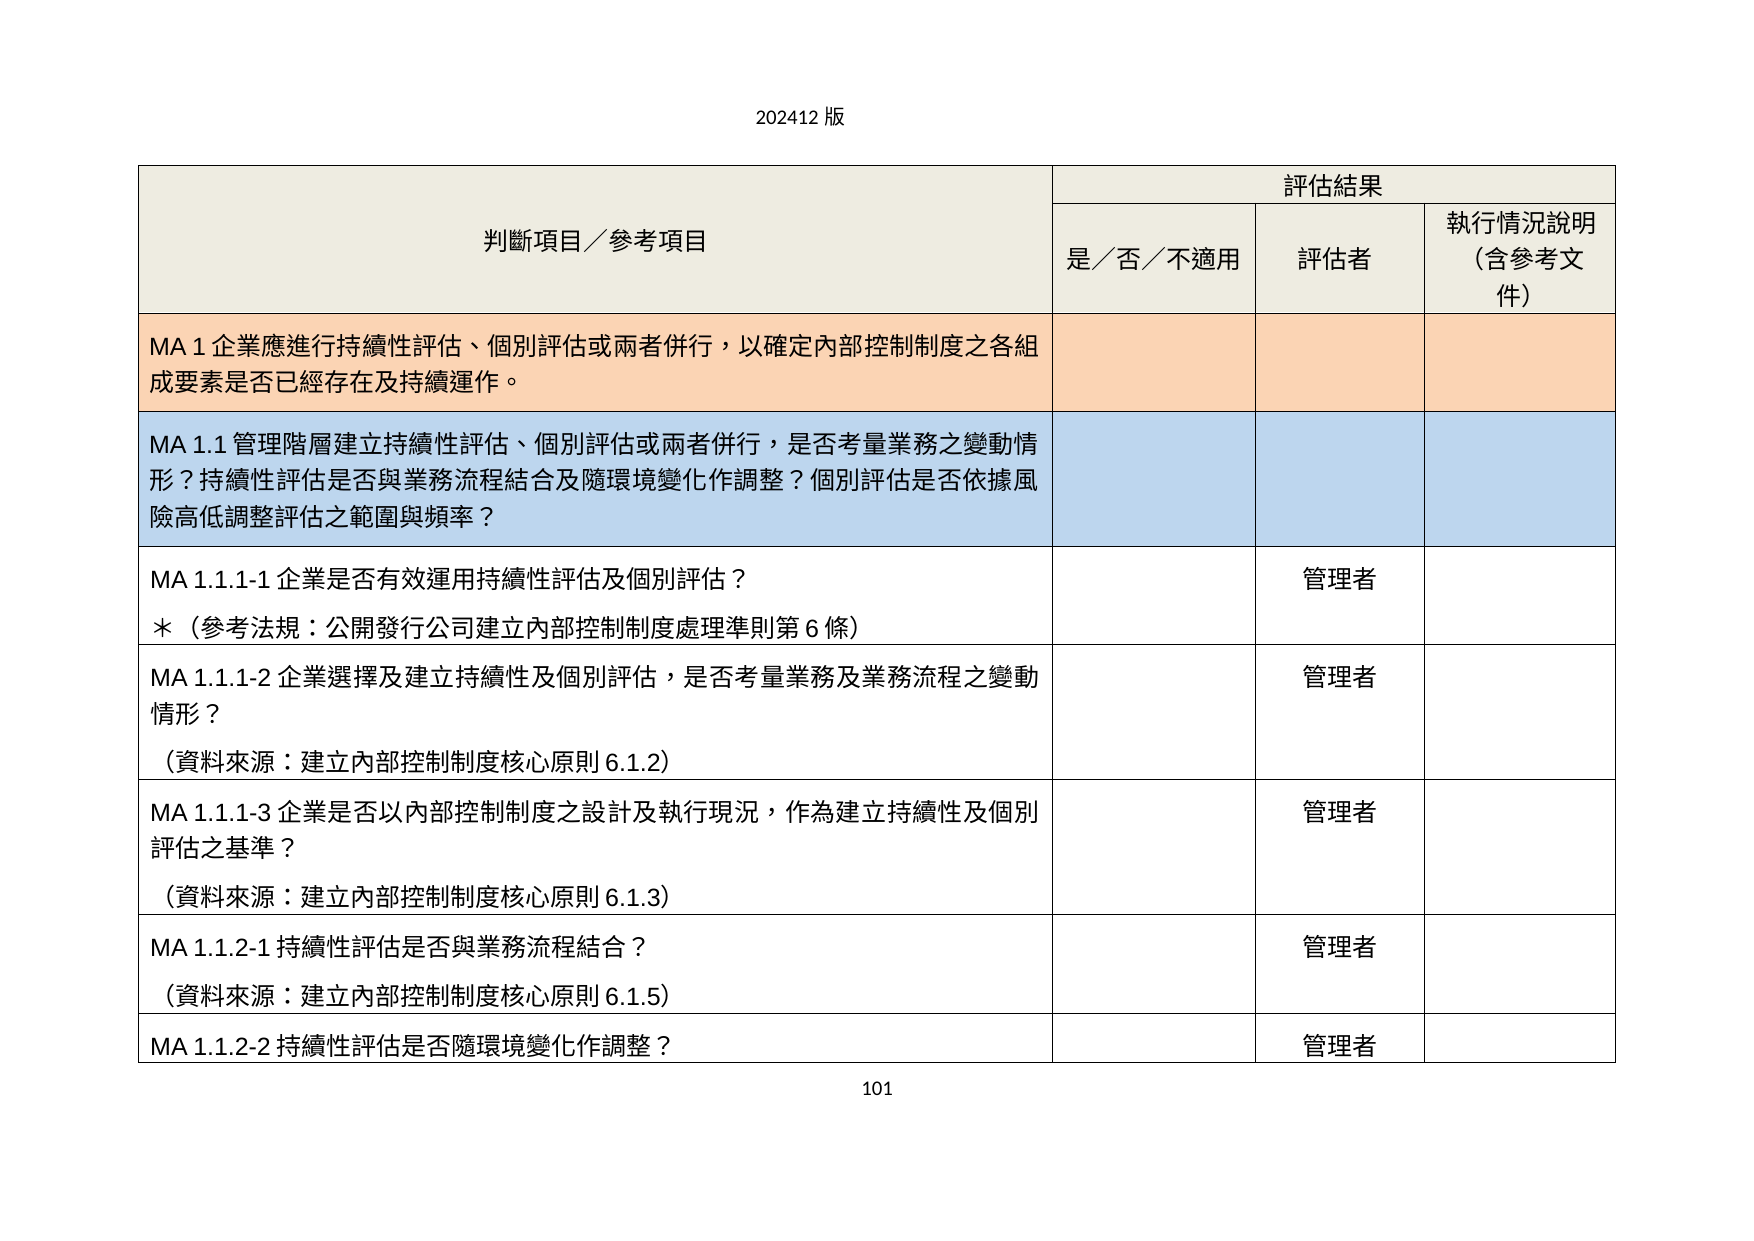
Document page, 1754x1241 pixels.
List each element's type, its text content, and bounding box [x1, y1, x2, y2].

table_cell [1053, 547, 1255, 644]
table_cell 管理者 [1256, 645, 1424, 779]
table_cell [1053, 645, 1255, 779]
table_cell 是／否／不適用 [1053, 204, 1255, 312]
table_cell 管理者 [1256, 547, 1424, 644]
table_cell 執行情況說明 （含參考文件） [1425, 204, 1615, 312]
table_cell [1256, 314, 1424, 411]
table_header 評估結果 [1053, 166, 1615, 203]
table_cell [1425, 1014, 1615, 1062]
table_cell [1425, 780, 1615, 914]
table_cell 評估者 [1256, 204, 1424, 312]
table_cell 管理者 [1256, 915, 1424, 1012]
table_cell [1053, 780, 1255, 914]
table_cell MA 1.1.2-1持續性評估是否與業務流程結合？ （資料來源：建立內部控制制度核心原則6.1.5） [139, 915, 1052, 1012]
table_cell 管理者 [1256, 780, 1424, 914]
table_cell [1425, 645, 1615, 779]
table_cell [1053, 412, 1255, 546]
table_cell [1425, 915, 1615, 1012]
table_cell [1425, 547, 1615, 644]
table_cell MA 1.1.2-2持續性評估是否隨環境變化作調整？ [139, 1014, 1052, 1062]
table_cell [1256, 412, 1424, 546]
table_cell [1053, 314, 1255, 411]
table_cell [1053, 1014, 1255, 1062]
table_cell [1425, 314, 1615, 411]
table_cell MA 1.1.1-2企業選擇及建立持續性及個別評估，是否考量業務及業務流程之變動情形？ （資料來源：建立內部控制制度核心原則6.1.2） [139, 645, 1052, 779]
table_cell MA 1企業應進行持續性評估、個別評估或兩者併行，以確定內部控制制度之各組成要素是否已經存在及持續運作。 [139, 314, 1052, 411]
table_cell [1425, 412, 1615, 546]
table_cell [1053, 915, 1255, 1012]
table_cell 管理者 [1256, 1014, 1424, 1062]
table_cell MA 1.1.1-1企業是否有效運用持續性評估及個別評估？ ＊（參考法規：公開發行公司建立內部控制制度處理準則第6條） [139, 547, 1052, 644]
table_header 判斷項目／參考項目 [139, 166, 1052, 312]
table_cell MA 1.1.1-3企業是否以內部控制制度之設計及執行現況，作為建立持續性及個別評估之基準？ （資料來源：建立內部控制制度核心原則6.1.3） [139, 780, 1052, 914]
table_cell MA 1.1管理階層建立持續性評估、個別評估或兩者併行，是否考量業務之變動情形？持續性評估是否與業務流程結合及隨環境變化作調整？個別評估是否依據風險高低調整評估之範圍與頻率？ [139, 412, 1052, 546]
